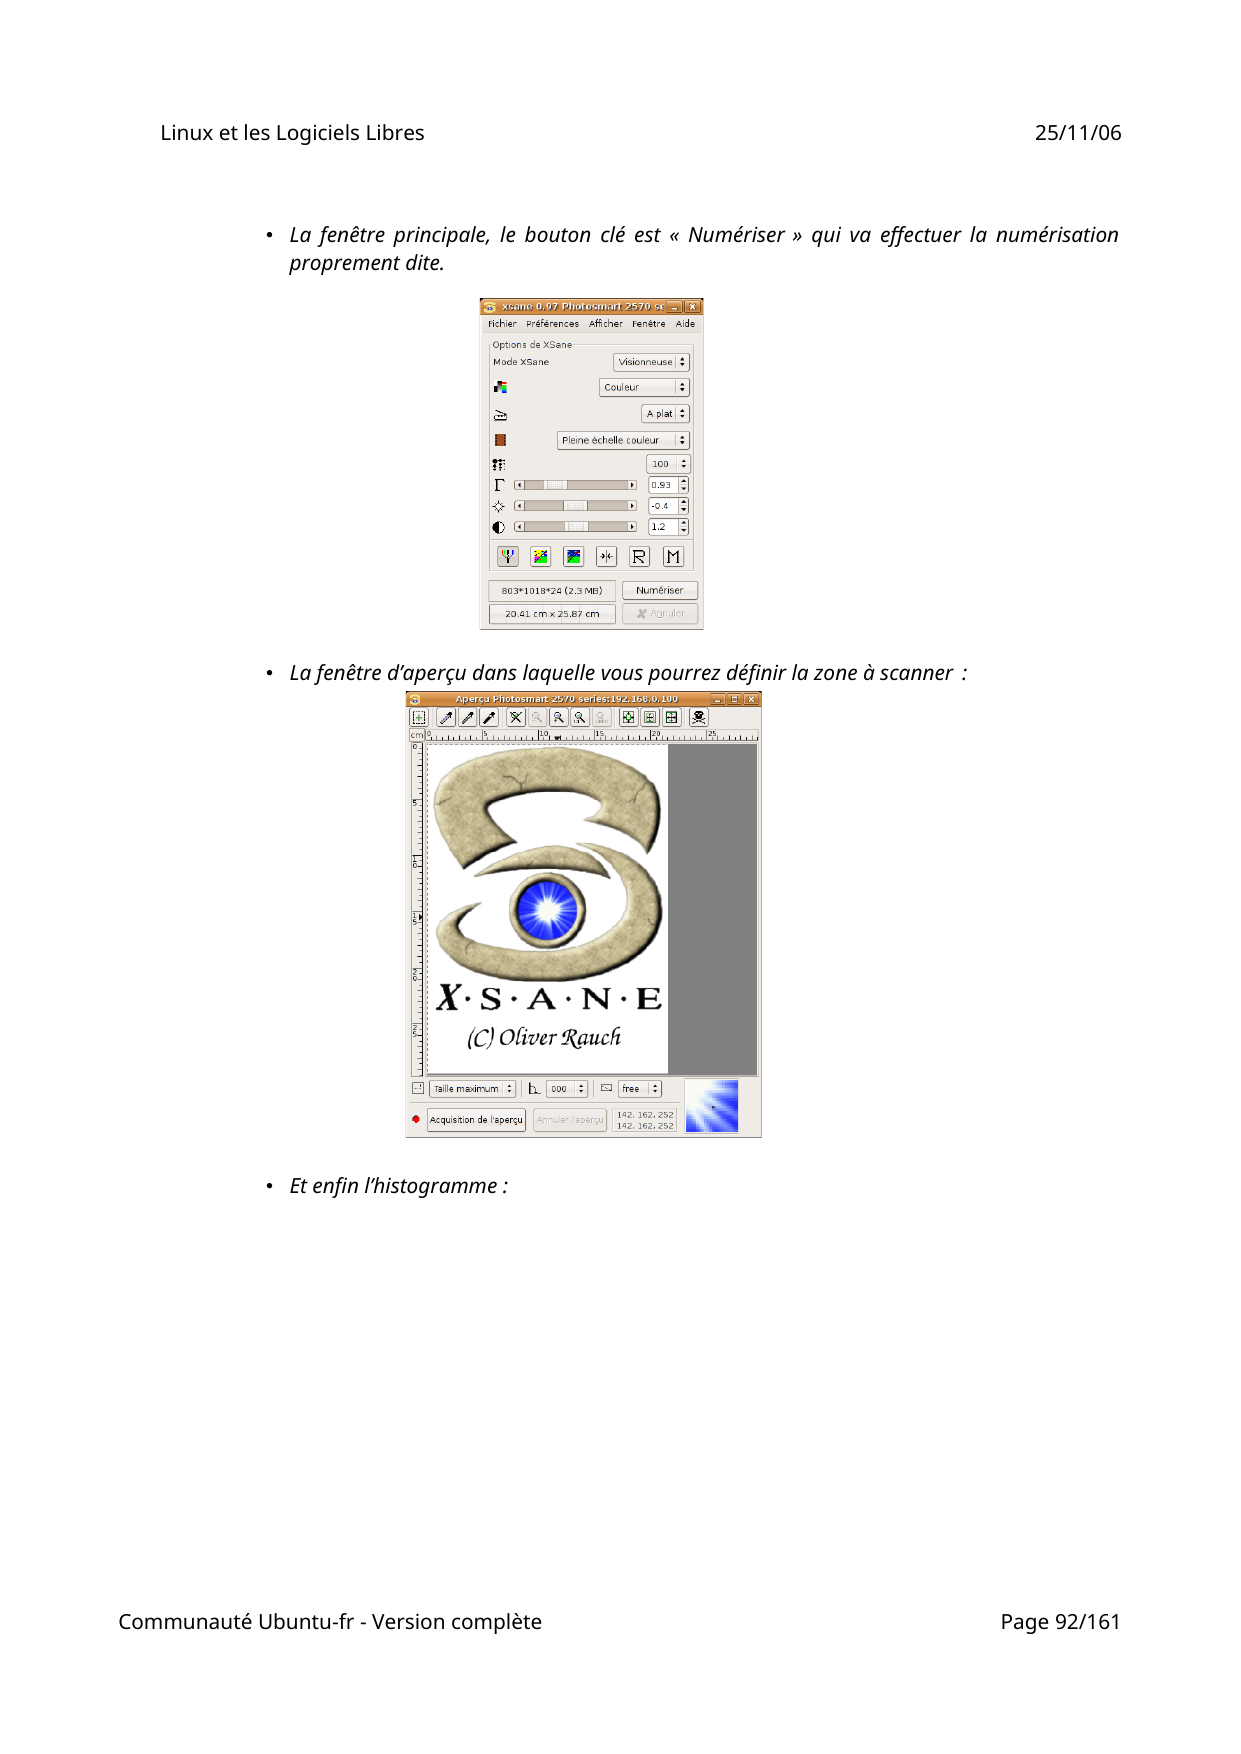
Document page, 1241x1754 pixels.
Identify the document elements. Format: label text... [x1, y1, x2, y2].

picture [405, 691, 762, 1138]
picture [479, 298, 704, 630]
list Et enfin l’histogramme : [266, 1171, 1122, 1200]
list La fenêtre principale, le bouton clé est « Numériser » qui va effectuer la numérisation proprement dite. [266, 220, 1122, 277]
list La fenêtre d’aperçu dans laquelle vous pourrez définir la zone à scanner : [266, 658, 1122, 686]
